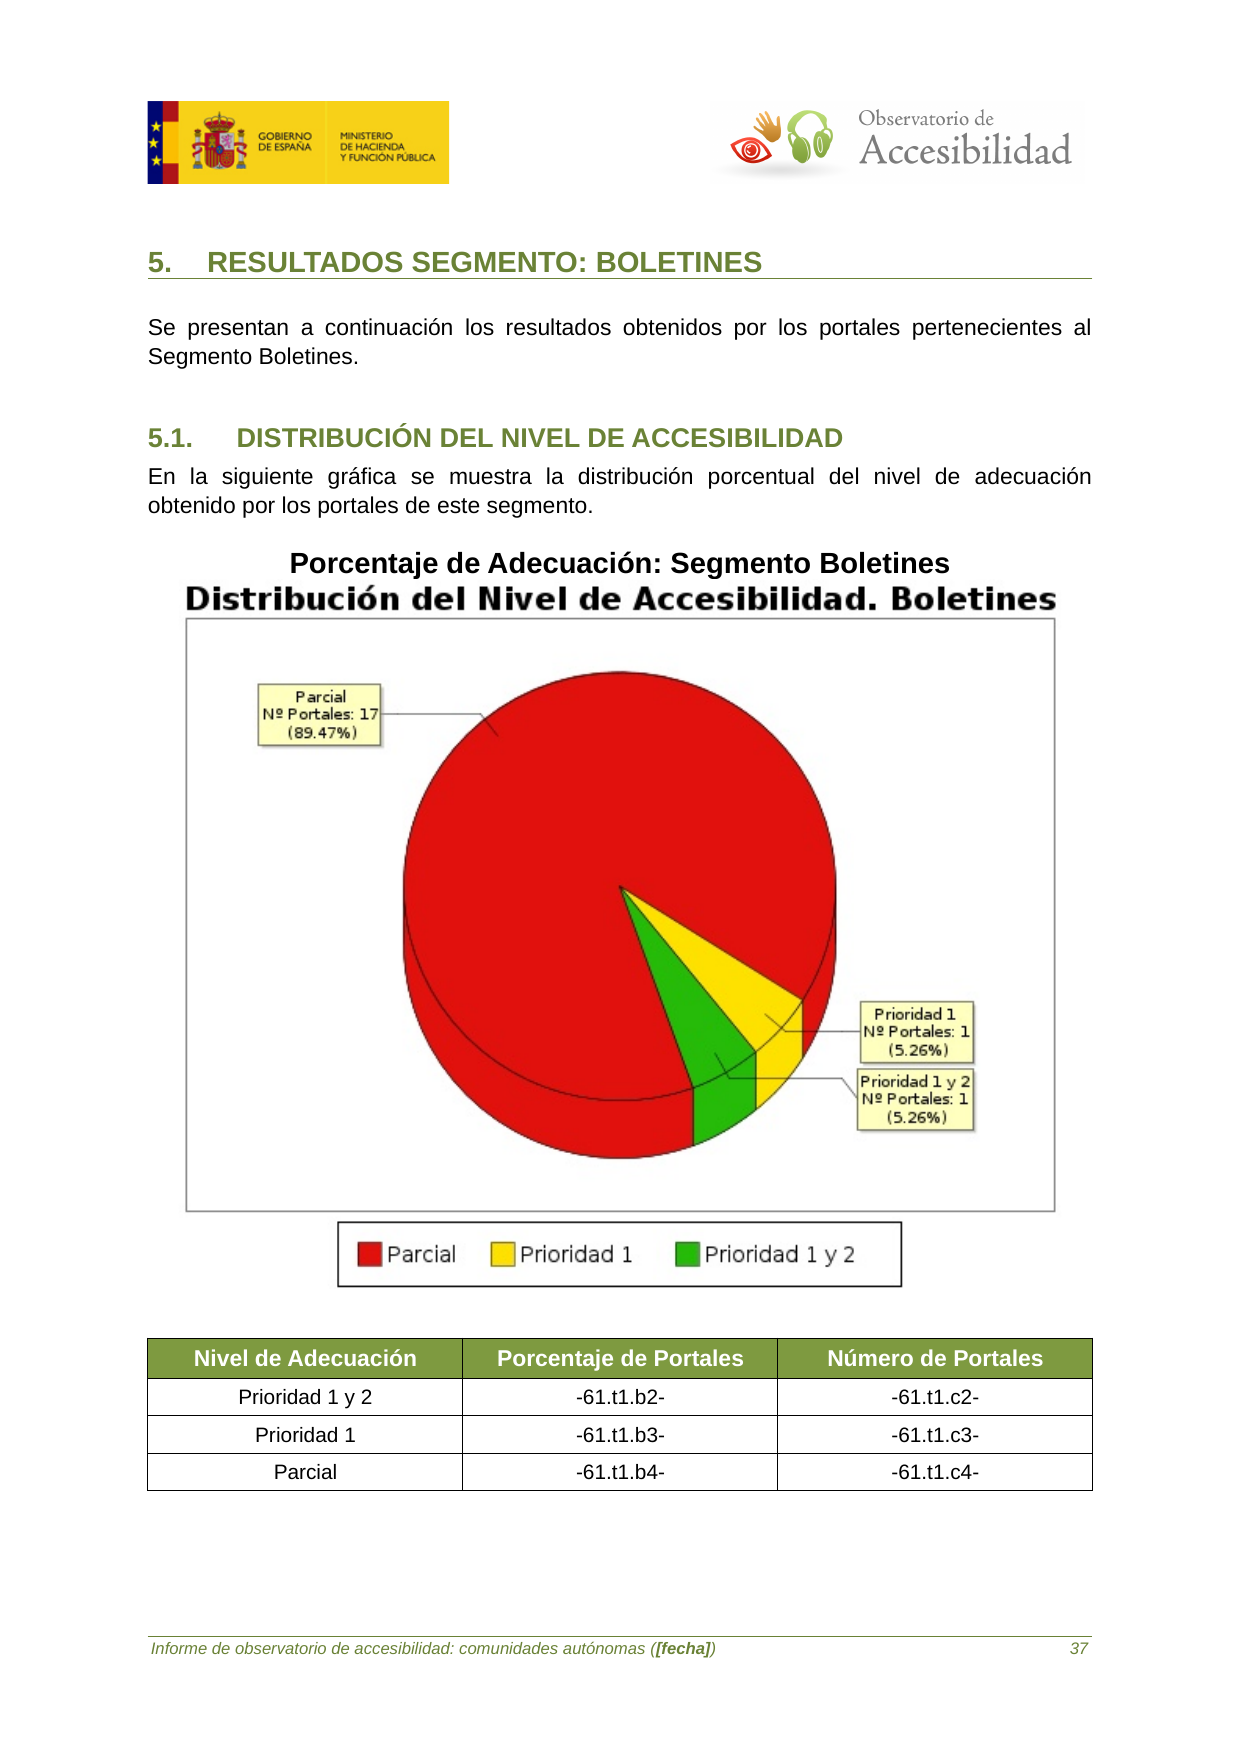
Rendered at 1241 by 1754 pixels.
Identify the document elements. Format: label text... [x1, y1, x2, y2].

table_cell -61.t1.b4- [463, 1454, 777, 1490]
table_cell -61.t1.c3- [778, 1416, 1092, 1453]
table_cell -61.t1.c4- [778, 1454, 1092, 1490]
table_cell Parcial [148, 1454, 462, 1490]
table_cell -61.t1.b3- [463, 1416, 777, 1453]
table_header Porcentaje de Portales [463, 1339, 777, 1378]
table_cell -61.t1.b2- [463, 1379, 777, 1415]
text Se presentan a continuación los resultados obtenidos por los portales pertenecientes al Segmento Boletines. [148, 314, 1092, 369]
subtitle Distribución del nivel de accesibilidad [148, 422, 1092, 453]
text En la siguiente gráfica se muestra la distribución porcentual del nivel de adecuación obtenido por los portales de este segmento. [148, 463, 1092, 518]
picture [710, 101, 1086, 184]
table_cell -61.t1.c2- [778, 1379, 1092, 1415]
table_header Número de Portales [778, 1339, 1092, 1378]
table_cell Prioridad 1 [148, 1416, 462, 1453]
table_cell Prioridad 1 y 2 [148, 1379, 462, 1415]
subtitle Resultados Segmento: Boletines [148, 245, 1092, 278]
text Porcentaje de Adecuación: Segmento Boletines [148, 546, 1092, 579]
table_header Nivel de Adecuación [148, 1339, 462, 1378]
picture [178, 579, 1062, 1289]
picture [147, 101, 450, 184]
